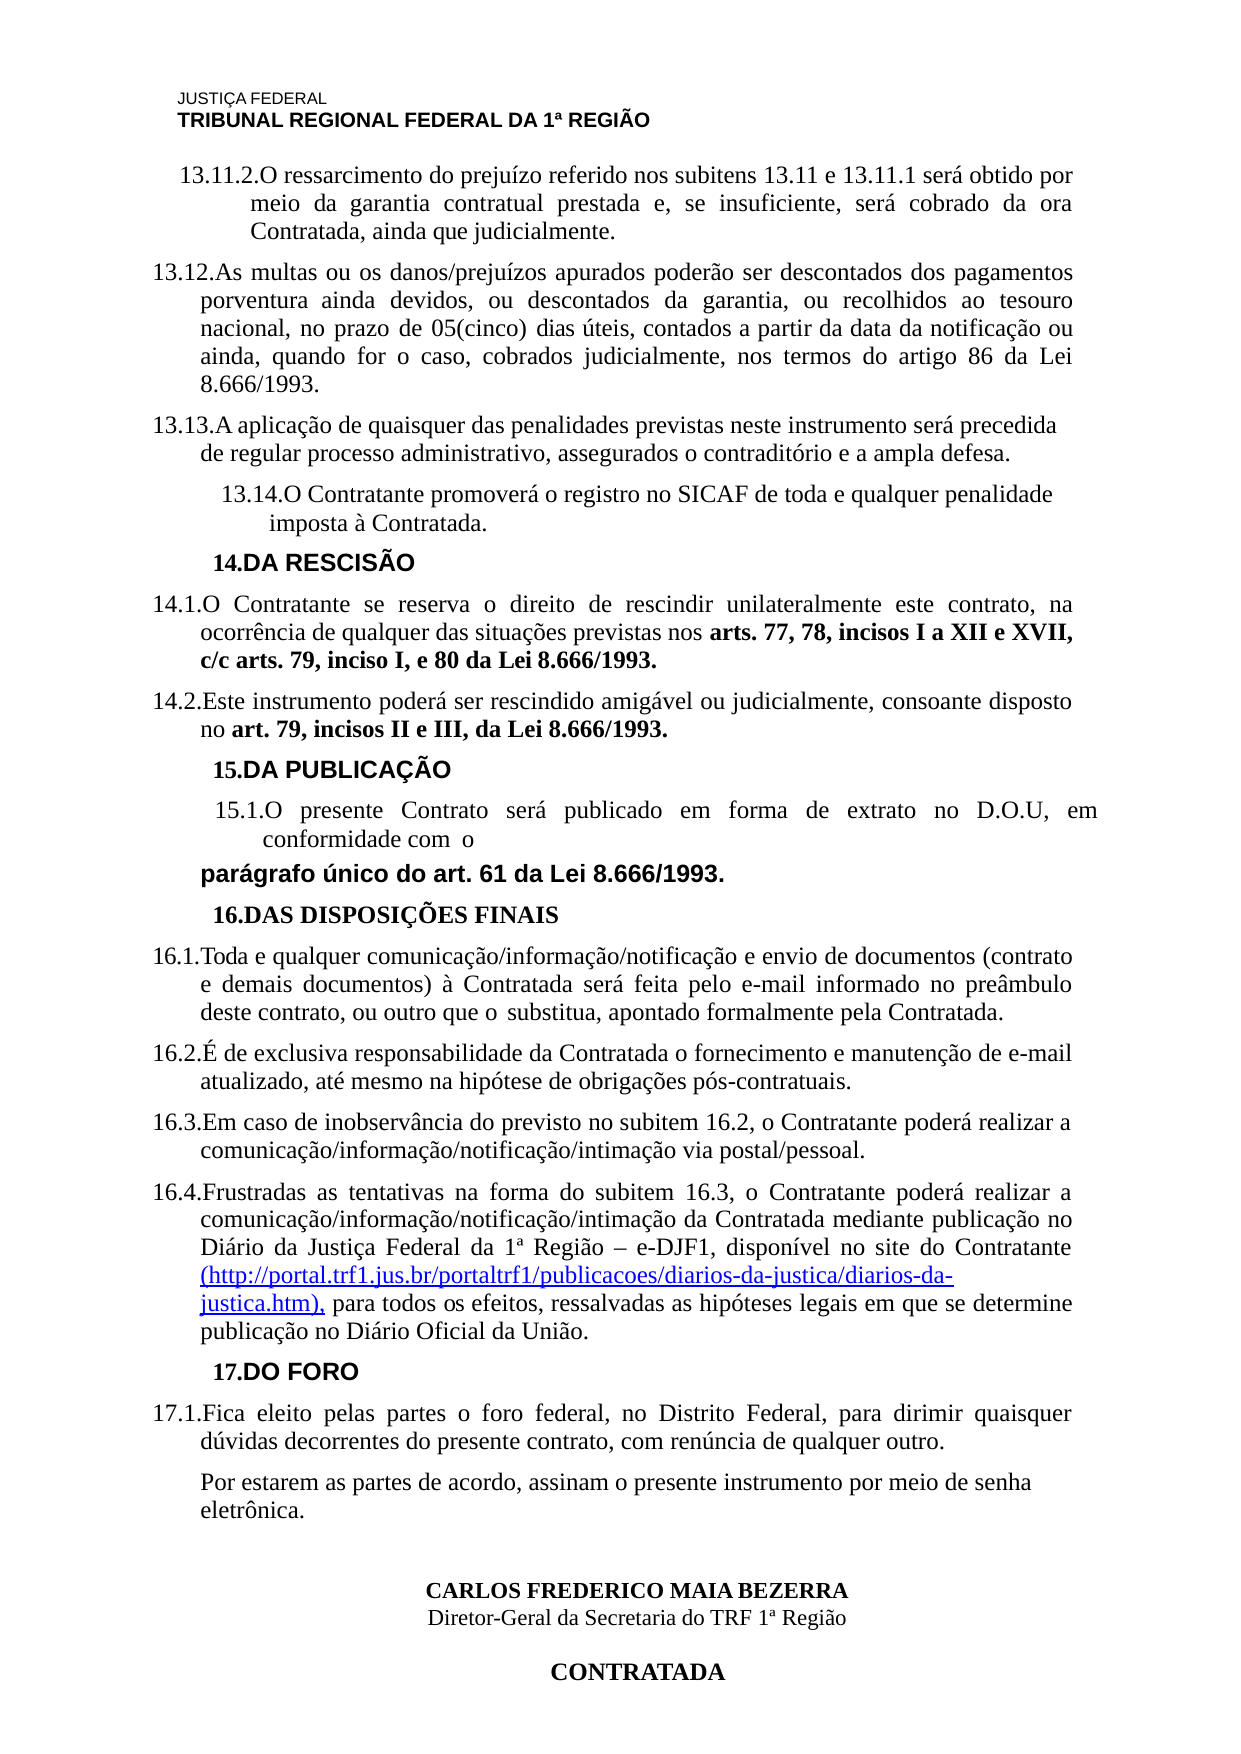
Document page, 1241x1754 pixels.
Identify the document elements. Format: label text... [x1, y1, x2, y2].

list O presente Contrato será publicado em forma de extrato no D.O.U, em conformidade com o [239, 796, 1098, 853]
text CONTRATADA [177, 1657, 1098, 1686]
text Por estarem as partes de acordo, assinam o presente instrumento por meio de senha eletrônica. [200, 1467, 1098, 1524]
text CARLOS FREDERICO MAIA BEZERRA [177, 1577, 1097, 1603]
list As multas ou os danos/prejuízos apurados poderão ser descontados dos pagamentos porventura ainda devidos, ou descontados da garantia, ou recolhidos ao tesouro nacional, no prazo de 05(cinco) dias úteis, contados a partir da data da notificação ou ainda, quando for o caso, cobrados judicialmente, nos termos do artigo 86 da Lei 8.666/1993. [177, 257, 1074, 398]
list A aplicação de quaisquer das penalidades previstas neste instrumento será precedida de regular processo administrativo, assegurados o contraditório e a ampla defesa. [177, 410, 1073, 467]
list Este instrumento poderá ser rescindido amigável ou judicialmente, consoante disposto no art. 79, incisos II e III, da Lei 8.666/1993. [177, 686, 1073, 743]
subtitle parágrafo único do art. 61 da Lei 8.666/1993. [200, 860, 1098, 888]
subtitle DA PUBLICAÇÃO [212, 755, 1098, 784]
list Fica eleito pelas partes o foro federal, no Distrito Federal, para dirimir quaisquer dúvidas decorrentes do presente contrato, com renúncia de qualquer outro. [177, 1398, 1073, 1455]
subtitle DO FORO [212, 1357, 1098, 1386]
list Toda e qualquer comunicação/informação/notificação e envio de documentos (contrato e demais documentos) à Contratada será feita pelo e-mail informado no preâmbulo deste contrato, ou outro que o substitua, apontado formalmente pela Contratada. [177, 941, 1073, 1026]
list O Contratante promoverá o registro no SICAF de toda e qualquer penalidade imposta à Contratada. [246, 479, 1098, 536]
subtitle DA RESCISÃO [212, 548, 1098, 577]
list O ressarcimento do prejuízo referido nos subitens 13.11 e 13.11.1 será obtido por meio da garantia contratual prestada e, se insuficiente, será cobrado da ora Contratada, ainda que judicialmente. [179, 160, 1073, 245]
list Frustradas as tentativas na forma do subitem 16.3, o Contratante poderá realizar a comunicação/informação/notificação/intimação da Contratada mediante publicação no Diário da Justiça Federal da 1ª Região – e-DJF1, disponível no site do Contratante (http://portal.trf1.jus.br/portaltrf1/publicacoes/diarios-da-justica/diarios-da-justica.htm), para todos os efeitos, ressalvadas as hipóteses legais em que se determine publicação no Diário Oficial da União. [177, 1177, 1073, 1345]
list O Contratante se reserva o direito de rescindir unilateralmente este contrato, na ocorrência de qualquer das situações previstas nos arts. 77, 78, incisos I a XII e XVII, c/c arts. 79, inciso I, e 80 da Lei 8.666/1993. [177, 589, 1073, 674]
list Em caso de inobservância do previsto no subitem 16.2, o Contratante poderá realizar a comunicação/informação/notificação/intimação via postal/pessoal. [177, 1107, 1072, 1164]
text Diretor-Geral da Secretaria do TRF 1ª Região [177, 1604, 1097, 1630]
list É de exclusiva responsabilidade da Contratada o fornecimento e manutenção de e-mail atualizado, até mesmo na hipótese de obrigações pós-contratuais. [177, 1038, 1073, 1095]
list DAS DISPOSIÇÕES FINAIS [212, 900, 1098, 929]
